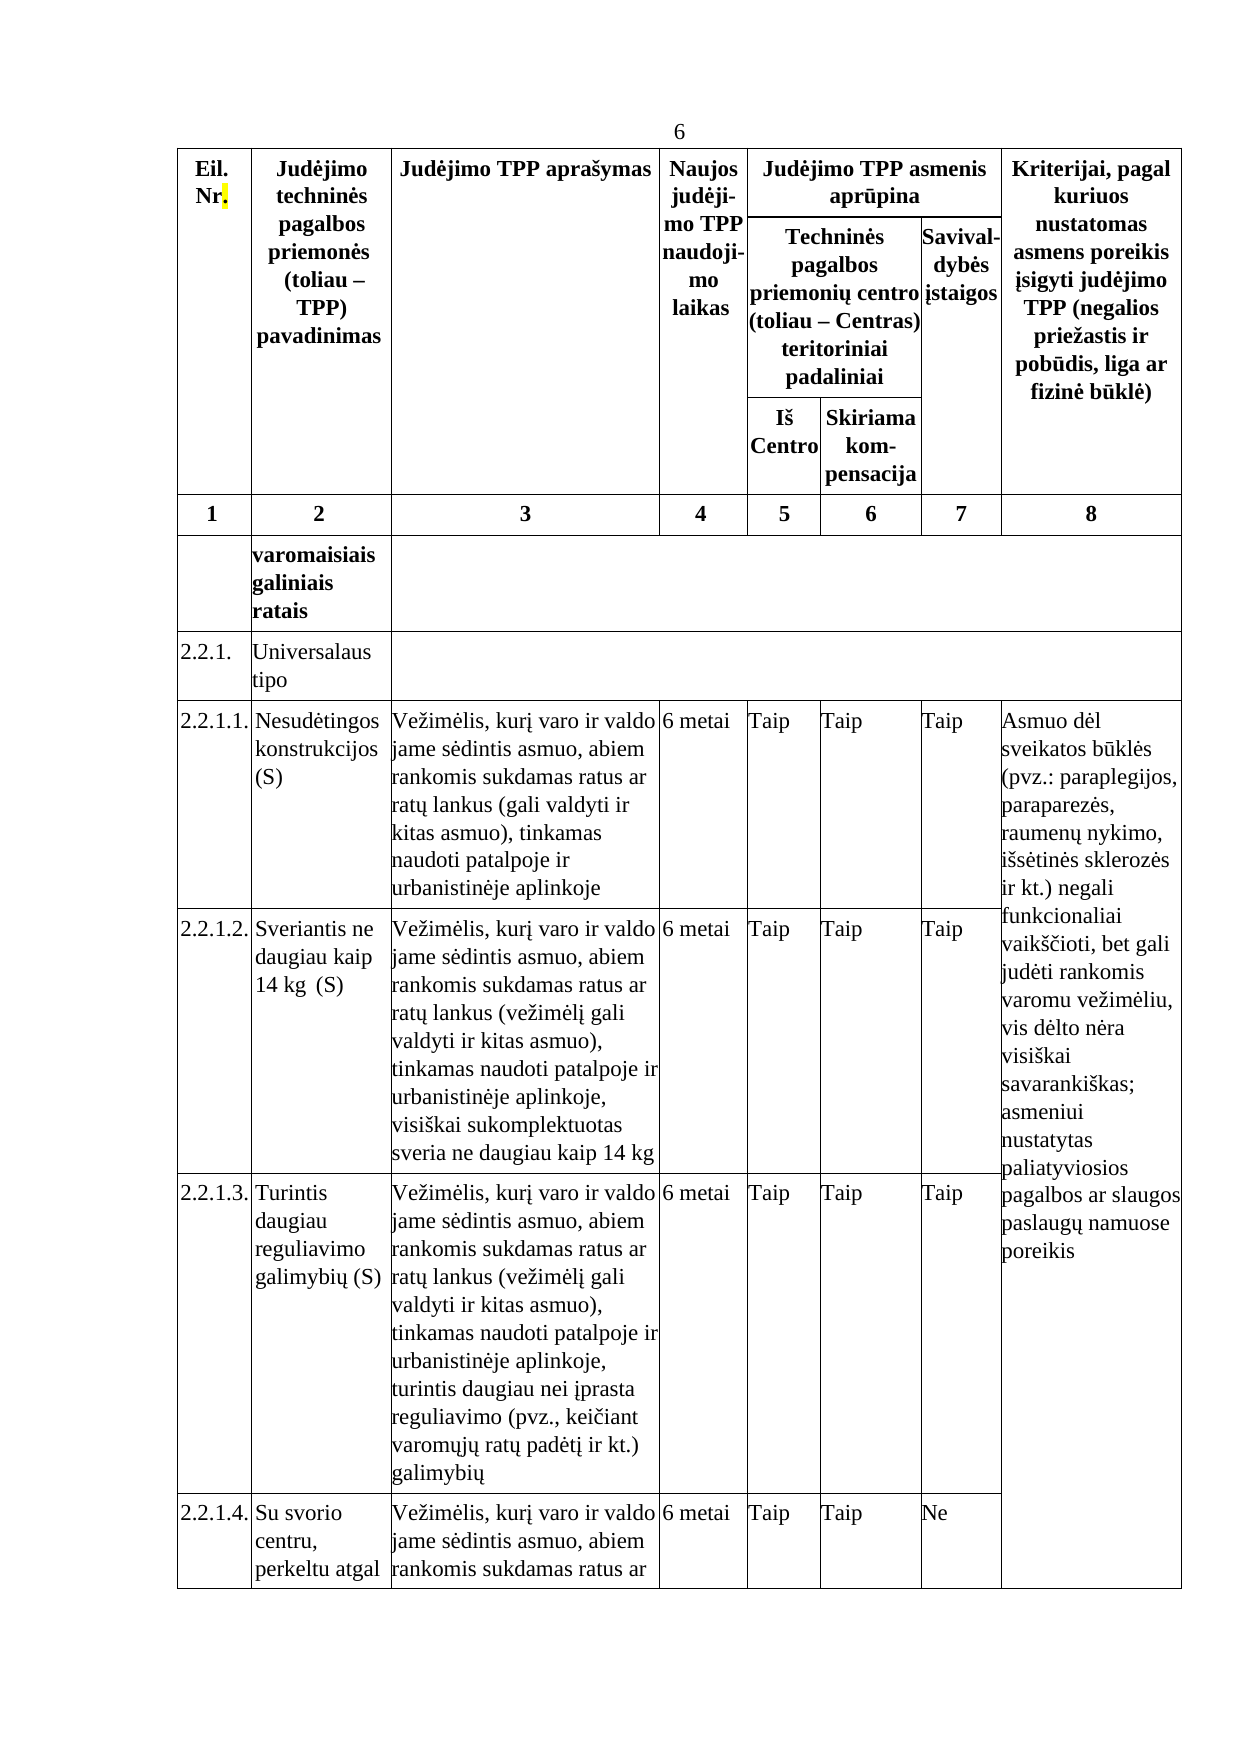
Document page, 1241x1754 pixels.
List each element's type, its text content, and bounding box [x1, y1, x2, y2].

table_cell [392, 536, 1181, 631]
table_cell Sveriantis ne daugiau kaip 14 kg (S) [252, 909, 391, 1172]
table_cell 4 [660, 495, 747, 534]
table_cell Techninės pagalbos priemonių centro (toliau – Centras) teritoriniai padaliniai [748, 218, 921, 397]
table_cell 8 [1002, 495, 1181, 534]
table_cell 3 [392, 495, 659, 534]
table_header Judėjimo techninės pagalbos priemonės (toliau – TPP) pavadinimas [252, 149, 391, 493]
table_cell Taip [922, 1174, 1001, 1492]
table_cell Taip [922, 909, 1001, 1172]
table_cell Asmuo dėl sveikatos būklės (pvz.: paraplegijos, paraparezės, raumenų nykimo, išsėtinės sklerozės ir kt.) negali funkcionaliai vaikščioti, bet gali judėti rankomis varomu vežimėliu, vis dėlto nėra visiškai savarankiškas; asmeniui nustatytas paliatyviosios pagalbos ar slaugos paslaugų namuose poreikis [1002, 701, 1181, 1587]
table_cell 2 [252, 495, 391, 534]
table_cell 2.2.1.3. [178, 1174, 251, 1492]
table_cell Taip [748, 1174, 820, 1492]
table_cell Iš Centro [748, 398, 820, 493]
table_cell Taip [748, 701, 820, 908]
table_cell Skiriama kom-pensacija [821, 398, 921, 493]
table_cell Taip [922, 701, 1001, 908]
table_cell Su svorio centru, perkeltu atgal [252, 1494, 391, 1587]
table_cell 1 [178, 495, 251, 534]
table_header Judėjimo TPP asmenis aprūpina [748, 149, 1001, 216]
table_cell Ne [922, 1494, 1001, 1587]
table_cell Taip [748, 1494, 820, 1587]
table_cell Vežimėlis, kurį varo ir valdo jame sėdintis asmuo, abiem rankomis sukdamas ratus ar [392, 1494, 659, 1587]
table_cell [178, 536, 251, 631]
table_header Eil. Nr. [178, 149, 251, 493]
table_header Naujos judėji- mo TPP naudoji-mo laikas [660, 149, 747, 493]
table_cell [392, 632, 1181, 700]
table_cell 2.2.1. [178, 632, 251, 700]
table_cell 2.2.1.2. [178, 909, 251, 1172]
table_cell Taip [748, 909, 820, 1172]
table_cell Taip [821, 1174, 921, 1492]
table_cell 6 [821, 495, 921, 534]
table_cell 6 metai [660, 1174, 747, 1492]
table_cell Taip [821, 701, 921, 908]
table_cell 6 metai [660, 1494, 747, 1587]
table_header Judėjimo TPP aprašymas [392, 149, 659, 493]
table_cell Nesudėtingos konstrukcijos (S) [252, 701, 391, 908]
table_cell Vežimėlis, kurį varo ir valdo jame sėdintis asmuo, abiem rankomis sukdamas ratus ar ratų lankus (gali valdyti ir kitas asmuo), tinkamas naudoti patalpoje ir urbanistinėje aplinkoje [392, 701, 659, 908]
table_cell Savival-dybės įstaigos [922, 218, 1001, 493]
table_cell varomaisiais galiniais ratais [252, 536, 391, 631]
table_header Kriterijai, pagal kuriuos nustatomas asmens poreikis įsigyti judėjimo TPP (negalios priežastis ir pobūdis, liga ar fizinė būklė) [1002, 149, 1181, 493]
table_cell 5 [748, 495, 820, 534]
table_cell 7 [922, 495, 1001, 534]
table_cell Taip [821, 1494, 921, 1587]
table_cell Taip [821, 909, 921, 1172]
table_cell Turintis daugiau reguliavimo galimybių (S) [252, 1174, 391, 1492]
table_cell 6 metai [660, 701, 747, 908]
table_cell Vežimėlis, kurį varo ir valdo jame sėdintis asmuo, abiem rankomis sukdamas ratus ar ratų lankus (vežimėlį gali valdyti ir kitas asmuo), tinkamas naudoti patalpoje ir urbanistinėje aplinkoje, visiškai sukomplektuotas sveria ne daugiau kaip 14 kg [392, 909, 659, 1172]
table_cell Universalaus tipo [252, 632, 391, 700]
table_cell 2.2.1.4. [178, 1494, 251, 1587]
table_cell 2.2.1.1. [178, 701, 251, 908]
table_cell Vežimėlis, kurį varo ir valdo jame sėdintis asmuo, abiem rankomis sukdamas ratus ar ratų lankus (vežimėlį gali valdyti ir kitas asmuo), tinkamas naudoti patalpoje ir urbanistinėje aplinkoje, turintis daugiau nei įprasta reguliavimo (pvz., keičiant varomųjų ratų padėtį ir kt.) galimybių [392, 1174, 659, 1492]
table_cell 6 metai [660, 909, 747, 1172]
